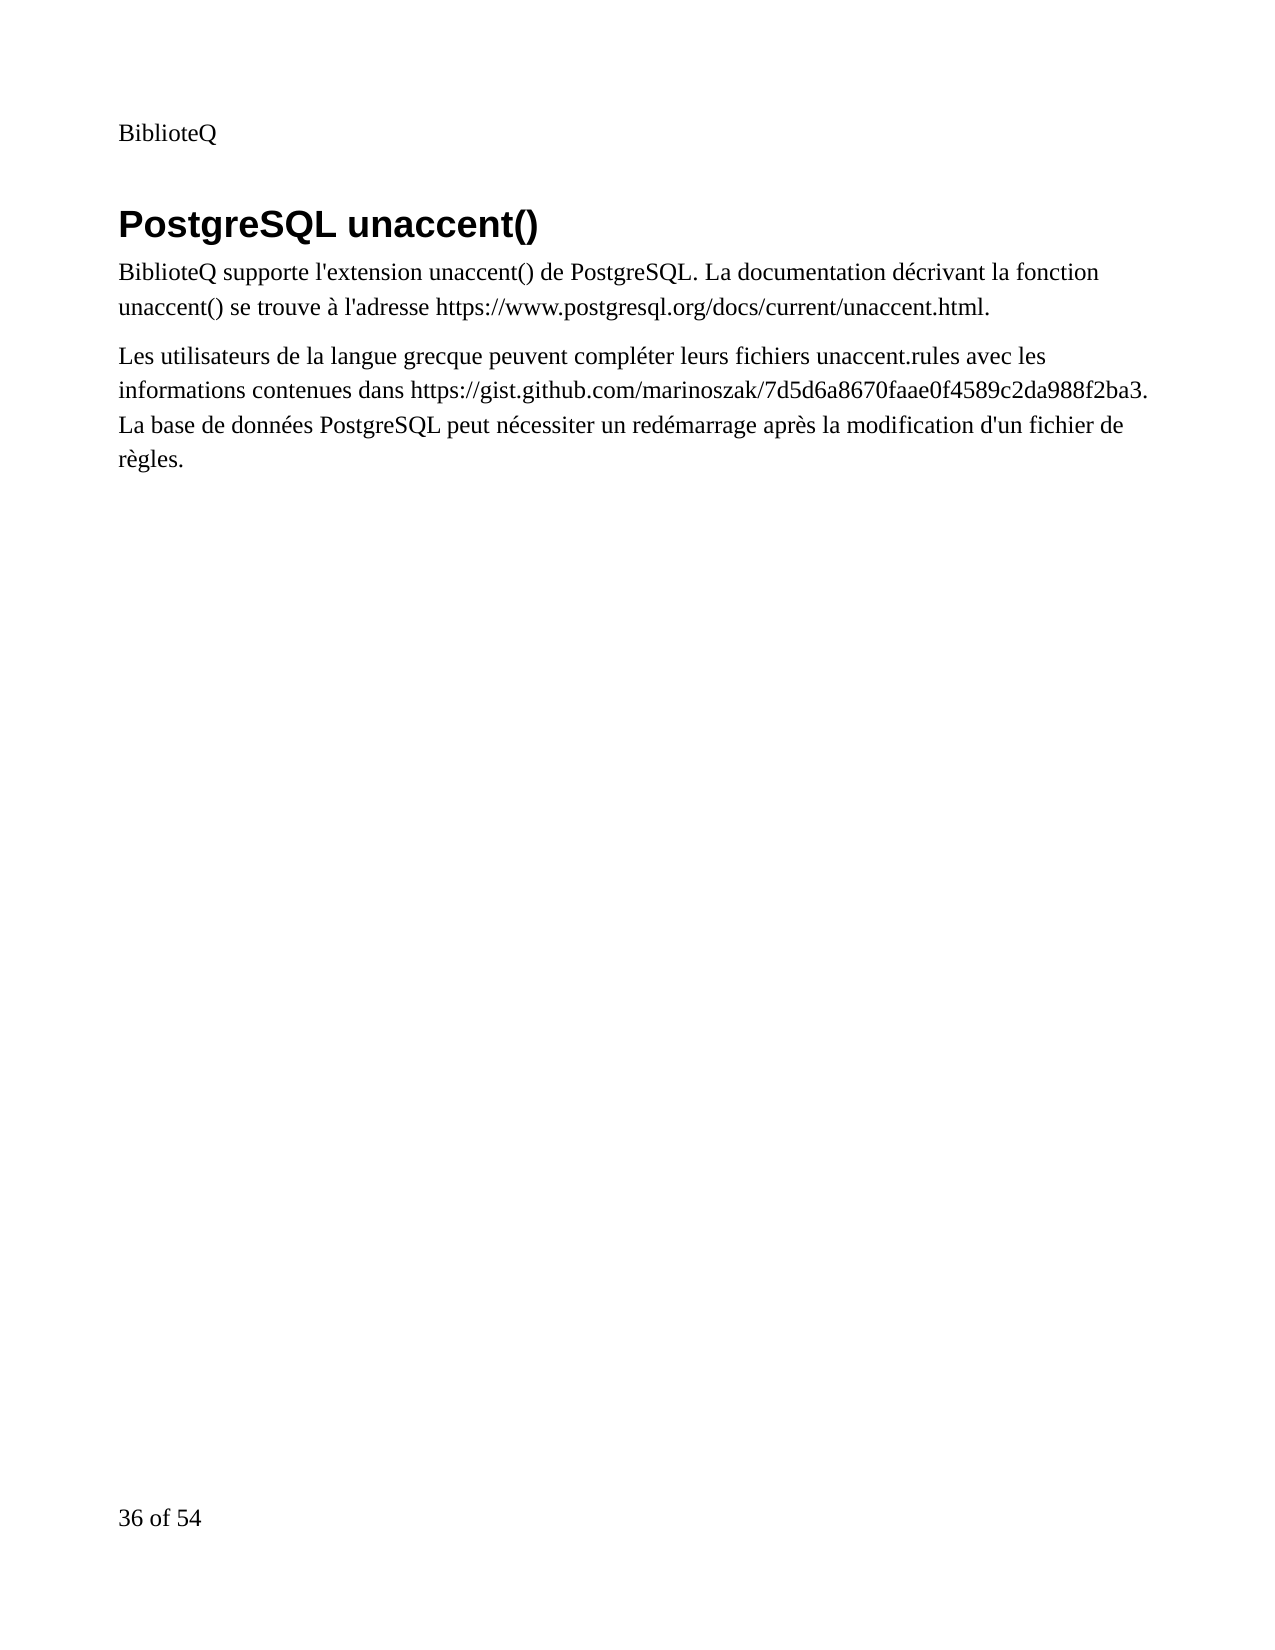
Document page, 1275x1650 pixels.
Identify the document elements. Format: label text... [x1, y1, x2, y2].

text BiblioteQ supporte l'extension unaccent() de PostgreSQL. La documentation décrivant la fonction unaccent() se trouve à l'adresse https://www.postgresql.org/docs/current/unaccent.html. [118, 257, 1157, 321]
text Les utilisateurs de la langue grecque peuvent compléter leurs fichiers unaccent.rules avec les informations contenues dans https://gist.github.com/marinoszak/7d5d6a8670faae0f4589c2da988f2ba3. La base de données PostgreSQL peut nécessiter un redémarrage après la modification d'un fichier de règles. [118, 341, 1157, 473]
subtitle PostgreSQL unaccent() [118, 201, 1157, 245]
